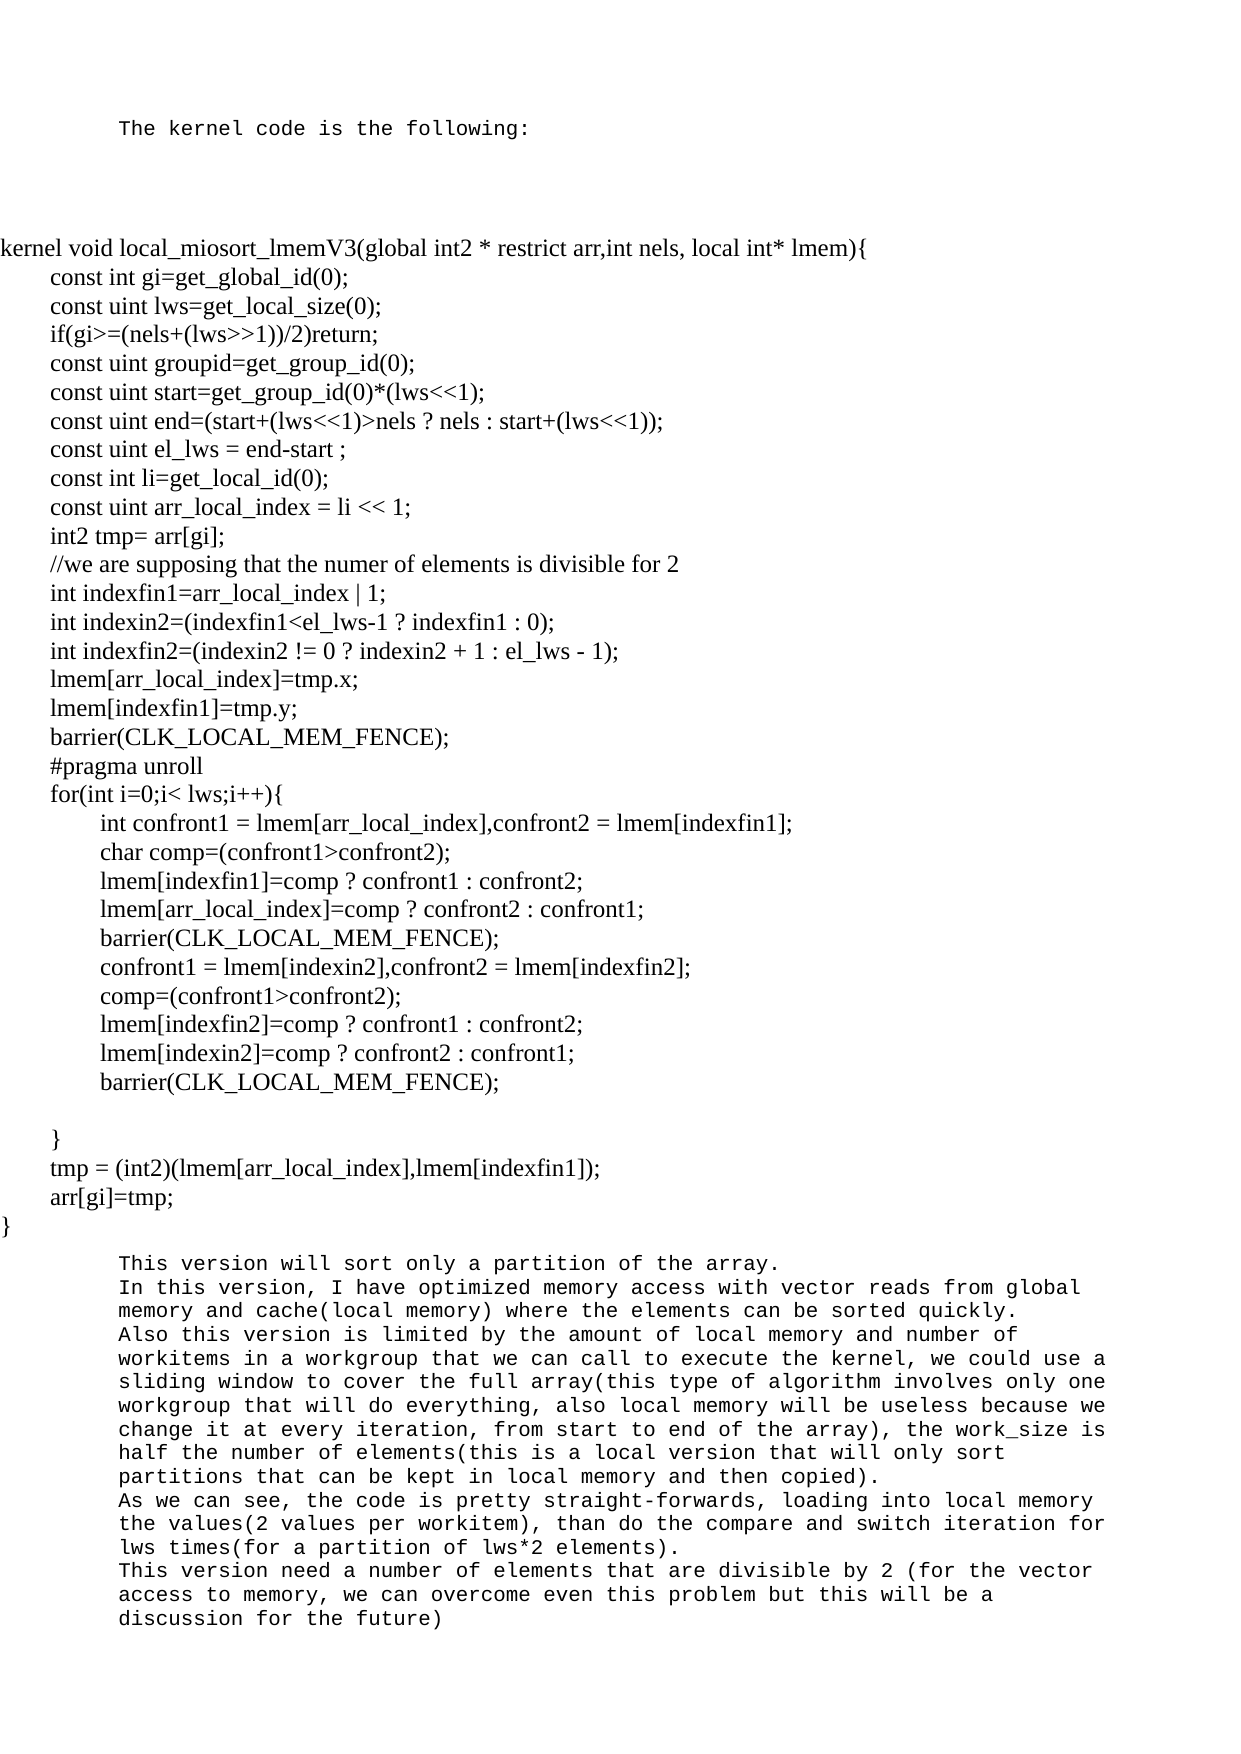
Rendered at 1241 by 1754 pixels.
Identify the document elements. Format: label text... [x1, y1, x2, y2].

text The kernel code is the following: [118, 118, 1122, 142]
text In this version, I have optimized memory access with vector reads from global memory and cache(local memory) where the elements can be sorted quickly. [118, 1277, 1122, 1324]
text Also this version is limited by the amount of local memory and number of workitems in a workgroup that we can call to execute the kernel, we could use a sliding window to cover the full array(this type of algorithm involves only one workgroup that will do everything, also local memory will be useless because we change it at every iteration, from start to end of the array), the work_size is half the number of elements(this is a local version that will only sort partitions that can be kept in local memory and then copied). [118, 1324, 1122, 1489]
text This version will sort only a partition of the array. [118, 1253, 1122, 1277]
text This version need a number of elements that are divisible by 2 (for the vector access to memory, we can overcome even this problem but this will be a discussion for the future) [118, 1561, 1122, 1631]
text As we can see, the code is pretty straight-forwards, loading into local memory the values(2 values per workitem), than do the compare and switch iteration for lws times(for a partition of lws*2 elements). [118, 1489, 1122, 1561]
